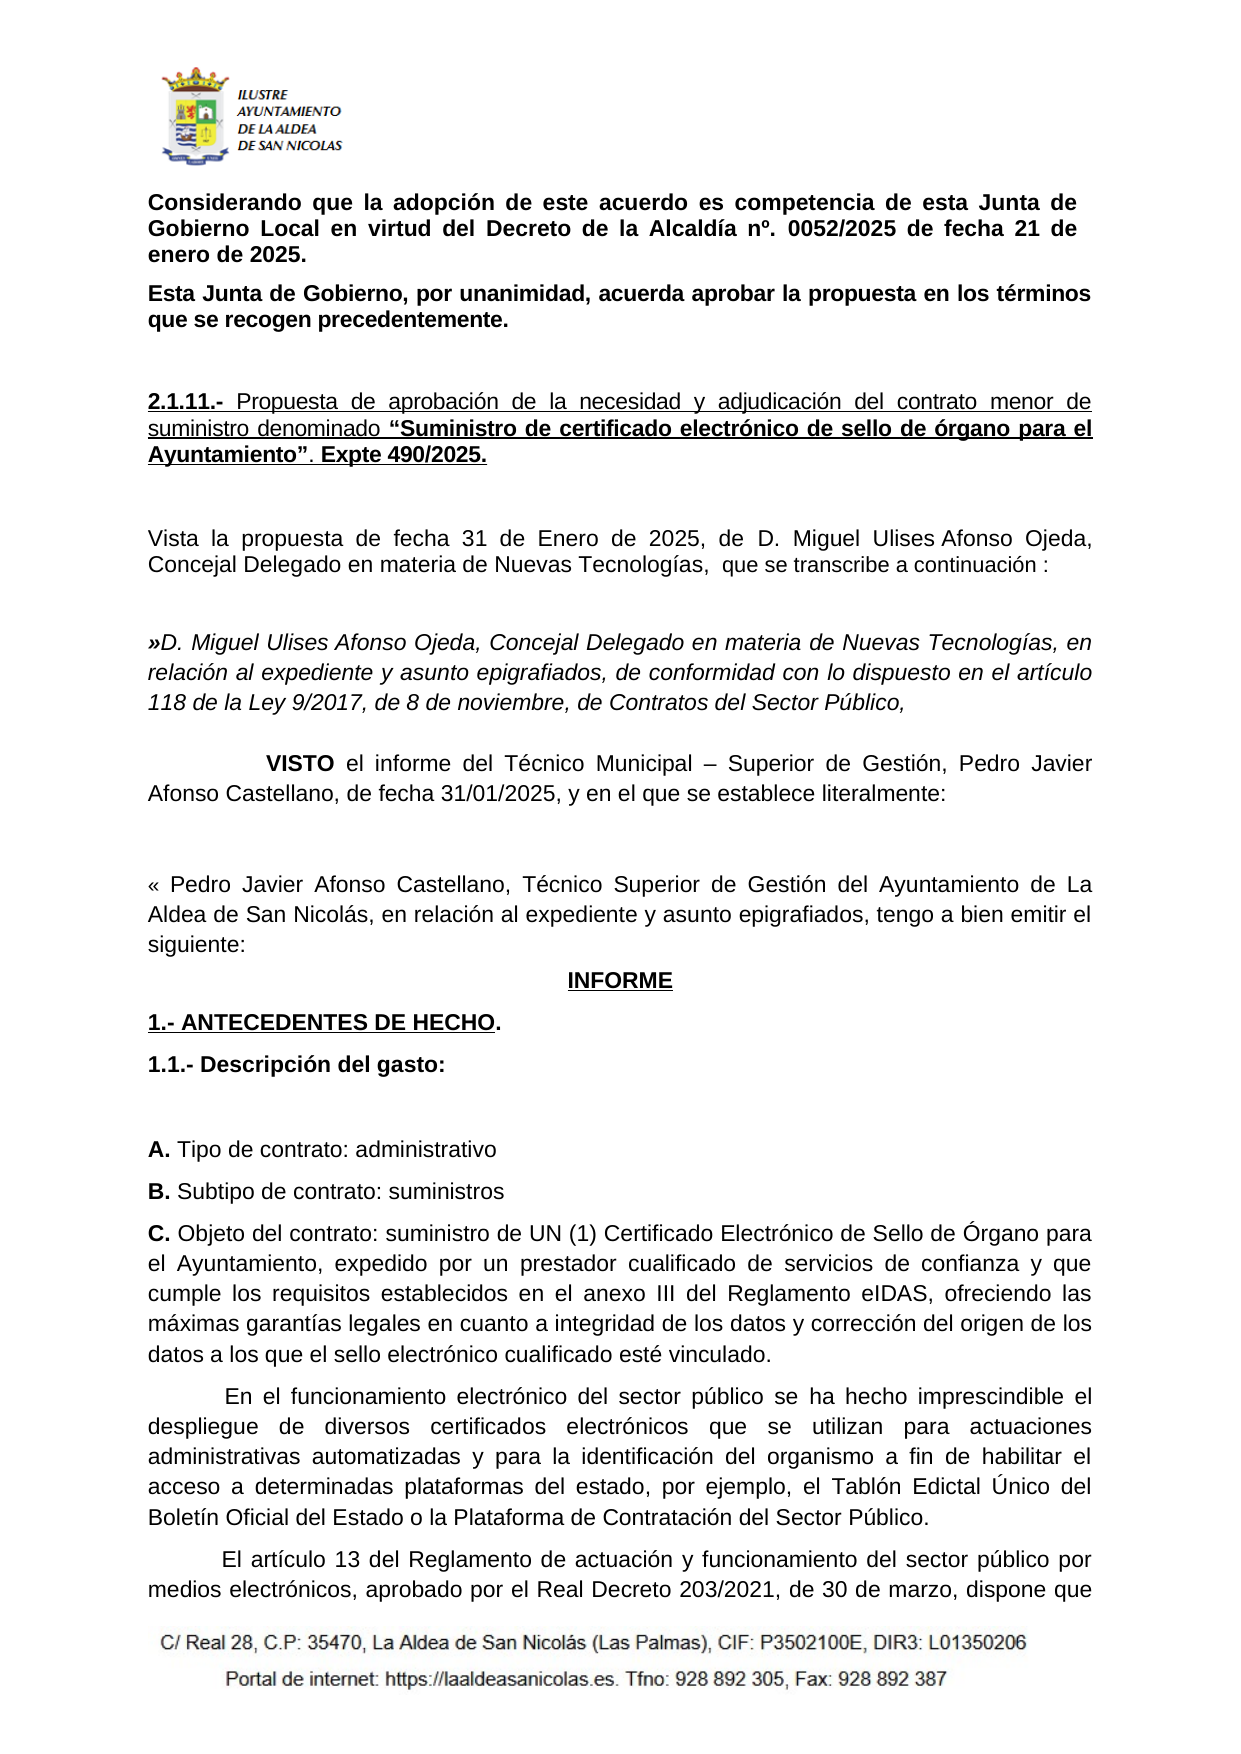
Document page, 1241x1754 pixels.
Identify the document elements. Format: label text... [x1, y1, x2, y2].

text VISTO el informe del Técnico Municipal – Superior de Gestión, Pedro Javier Afonso Castellano, de fecha 31/01/2025, y en el que se establece literalmente: [148, 750, 1093, 806]
text Considerando que la adopción de este acuerdo es competencia de esta Junta de Gobierno Local en virtud del Decreto de la Alcaldía nº. 0052/2025 de fecha 21 de enero de 2025. [148, 188, 1078, 267]
text Ayuntamiento”. Expte 490/2025. [148, 439, 1093, 467]
text C. Objeto del contrato: suministro de UN (1) Certificado Electrónico de Sello de Órgano para el Ayuntamiento, expedido por un prestador cualificado de servicios de confianza y que cumple los requisitos establecidos en el anexo III del Reglamento eIDAS, ofreciendo las máximas garantías legales en cuanto a integridad de los datos y corrección del origen de los datos a los que el sello electrónico cualificado esté vinculado. [148, 1220, 1093, 1367]
text El artículo 13 del Reglamento de actuación y funcionamiento del sector público por medios electrónicos, aprobado por el Real Decreto 203/2021, de 30 de marzo, dispone que [148, 1546, 1093, 1602]
text Esta Junta de Gobierno, por unanimidad, acuerda aprobar la propuesta en los términos que se recogen precedentemente. [148, 280, 1093, 333]
text B. Subtipo de contrato: suministros [148, 1178, 1093, 1204]
text 1.1.- Descripción del gasto: [148, 1051, 1093, 1078]
text 2.1.11.- Propuesta de aprobación de la necesidad y adjudicación del contrato menor de suministro denominado “Suministro de certificado electrónico de sello de órgano para el [148, 388, 1093, 437]
text INFORME [148, 967, 1093, 993]
picture [148, 59, 358, 173]
picture [148, 1626, 1034, 1695]
text En el funcionamiento electrónico del sector público se ha hecho imprescindible el despliegue de diversos certificados electrónicos que se utilizan para actuaciones administrativas automatizadas y para la identificación del organismo a fin de habilitar el acceso a determinadas plataformas del estado, por ejemplo, el Tablón Edictal Único del Boletín Oficial del Estado o la Plataforma de Contratación del Sector Público. [148, 1383, 1093, 1530]
text « Pedro Javier Afonso Castellano, Técnico Superior de Gestión del Ayuntamiento de La Aldea de San Nicolás, en relación al expediente y asunto epigrafiados, tengo a bien emitir el siguiente: [148, 871, 1093, 957]
text Vista la propuesta de fecha 31 de Enero de 2025, de D. Miguel Ulises Afonso Ojeda, Concejal Delegado en materia de Nuevas Tecnologías, que se transcribe a continuación : [148, 525, 1093, 578]
text A. Tipo de contrato: administrativo [148, 1136, 1093, 1162]
text »D. Miguel Ulises Afonso Ojeda, Concejal Delegado en materia de Nuevas Tecnologías, en relación al expediente y asunto epigrafiados, de conformidad con lo dispuesto en el artículo 118 de la Ley 9/2017, de 8 de noviembre, de Contratos del Sector Público, [148, 629, 1093, 716]
text 1.- ANTECEDENTES DE HECHO. [148, 1009, 1093, 1036]
